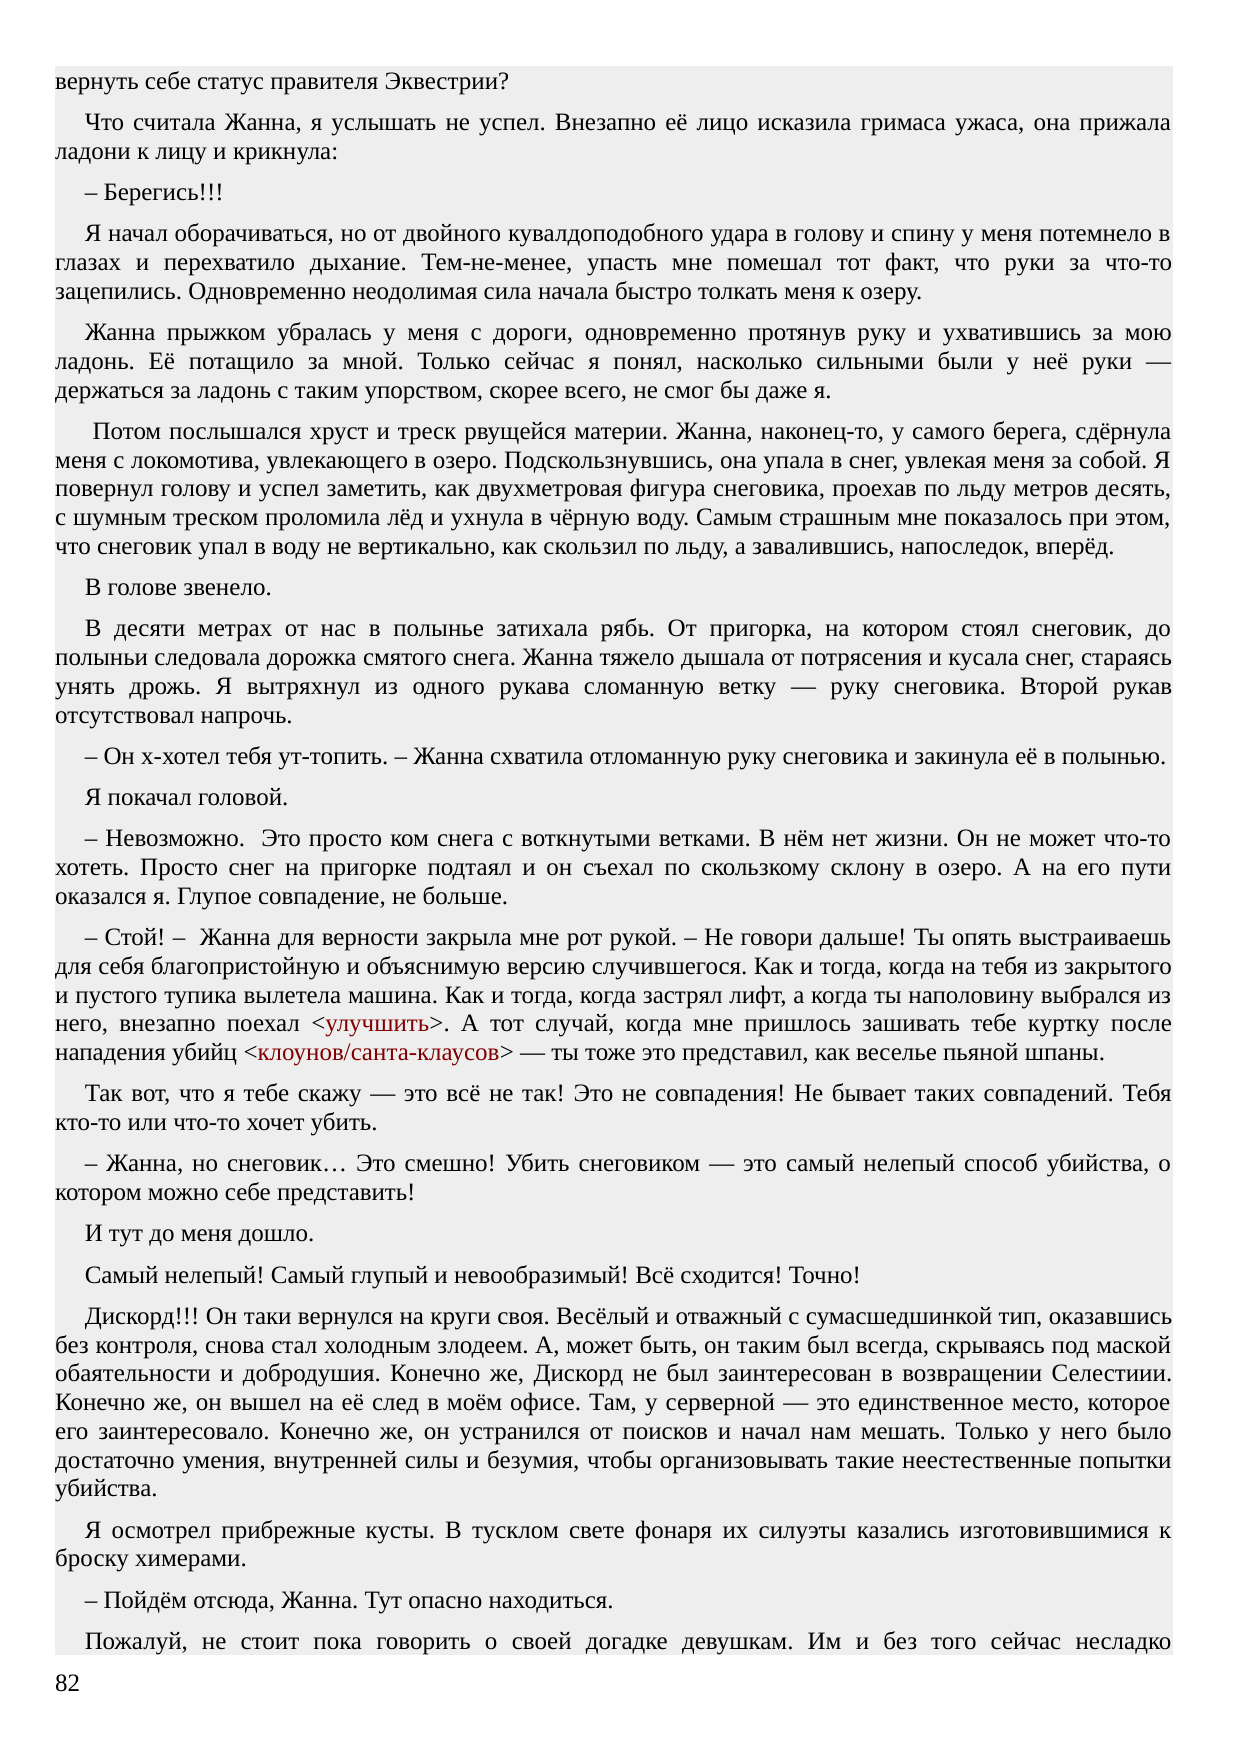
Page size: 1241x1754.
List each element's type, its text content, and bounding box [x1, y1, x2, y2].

text – Берегись!!! [55, 177, 1173, 206]
text – Стой! – Жанна для верности закрыла мне рот рукой. – Не говори дальше! Ты опять выстраиваешь для себя благопристойную и объяснимую версию случившегося. Как и тогда, когда на тебя из закрытого и пустого тупика вылетела машина. Как и тогда, когда застрял лифт, а когда ты наполовину выбрался из него, внезапно поехал <улучшить>. А тот случай, когда мне пришлось зашивать тебе куртку после нападения убийц <клоунов/санта-клаусов> — ты тоже это представил, как веселье пьяной шпаны. [55, 922, 1173, 1066]
text Я осмотрел прибрежные кусты. В тусклом свете фонаря их силуэты казались изготовившимися к броску химерами. [55, 1515, 1173, 1572]
text И тут до меня дошло. [55, 1218, 1173, 1247]
text Дискорд!!! Он таки вернулся на круги своя. Весёлый и отважный с сумасшедшинкой тип, оказавшись без контроля, снова стал холодным злодеем. А, может быть, он таким был всегда, скрываясь под маской обаятельности и добродушия. Конечно же, Дискорд не был заинтересован в возвращении Селестиии. Конечно же, он вышел на её след в моём офисе. Там, у серверной — это единственное место, которое его заинтересовало. Конечно же, он устранился от поисков и начал нам мешать. Только у него было достаточно умения, внутренней силы и безумия, чтобы организовывать такие неестественные попытки убийства. [55, 1301, 1173, 1502]
text – Пойдём отсюда, Жанна. Тут опасно находиться. [55, 1585, 1173, 1613]
text Так вот, что я тебе скажу — это всё не так! Это не совпадения! Не бывает таких совпадений. Тебя кто-то или что-то хочет убить. [55, 1078, 1173, 1136]
text – Он х-хотел тебя ут-топить. – Жанна схватила отломанную руку снеговика и закинула её в полынью. [55, 741, 1173, 770]
text Я покачал головой. [55, 782, 1173, 811]
text – Невозможно. Это просто ком снега с воткнутыми ветками. В нём нет жизни. Он не может что-то хотеть. Просто снег на пригорке подтаял и он съехал по скользкому склону в озеро. А на его пути оказался я. Глупое совпадение, не больше. [55, 823, 1173, 910]
text вернуть себе статус правителя Эквестрии? [55, 66, 1173, 95]
text Что считала Жанна, я услышать не успел. Внезапно её лицо исказила гримаса ужаса, она прижала ладони к лицу и крикнула: [55, 107, 1173, 165]
text Потом послышался хруст и треск рвущейся материи. Жанна, наконец-то, у самого берега, сдёрнула меня с локомотива, увлекающего в озеро. Подскользнувшись, она упала в снег, увлекая меня за собой. Я повернул голову и успел заметить, как двухметровая фигура снеговика, проехав по льду метров десять, с шумным треском проломила лёд и ухнула в чёрную воду. Самым страшным мне показалось при этом, что снеговик упал в воду не вертикально, как скользил по льду, а завалившись, напоследок, вперёд. [55, 416, 1173, 560]
text Пожалуй, не стоит пока говорить о своей догадке девушкам. Им и без того сейчас несладко [55, 1626, 1173, 1655]
text Я начал оборачиваться, но от двойного кувалдоподобного удара в голову и спину у меня потемнело в глазах и перехватило дыхание. Тем-не-менее, упасть мне помешал тот факт, что руки за что-то зацепились. Одновременно неодолимая сила начала быстро толкать меня к озеру. [55, 218, 1173, 305]
text Жанна прыжком убралась у меня с дороги, одновременно протянув руку и ухватившись за мою ладонь. Её потащило за мной. Только сейчас я понял, насколько сильными были у неё руки — держаться за ладонь с таким упорством, скорее всего, не смог бы даже я. [55, 317, 1173, 403]
text В голове звенело. [55, 572, 1173, 601]
text В десяти метрах от нас в полынье затихала рябь. От пригорка, на котором стоял снеговик, до полыньи следовала дорожка смятого снега. Жанна тяжело дышала от потрясения и кусала снег, стараясь унять дрожь. Я вытряхнул из одного рукава сломанную ветку — руку снеговика. Второй рукав отсутствовал напрочь. [55, 613, 1173, 728]
text Самый нелепый! Самый глупый и невообразимый! Всё сходится! Точно! [55, 1260, 1173, 1288]
text – Жанна, но снеговик… Это смешно! Убить снеговиком — это самый нелепый способ убийства, о котором можно себе представить! [55, 1148, 1173, 1206]
